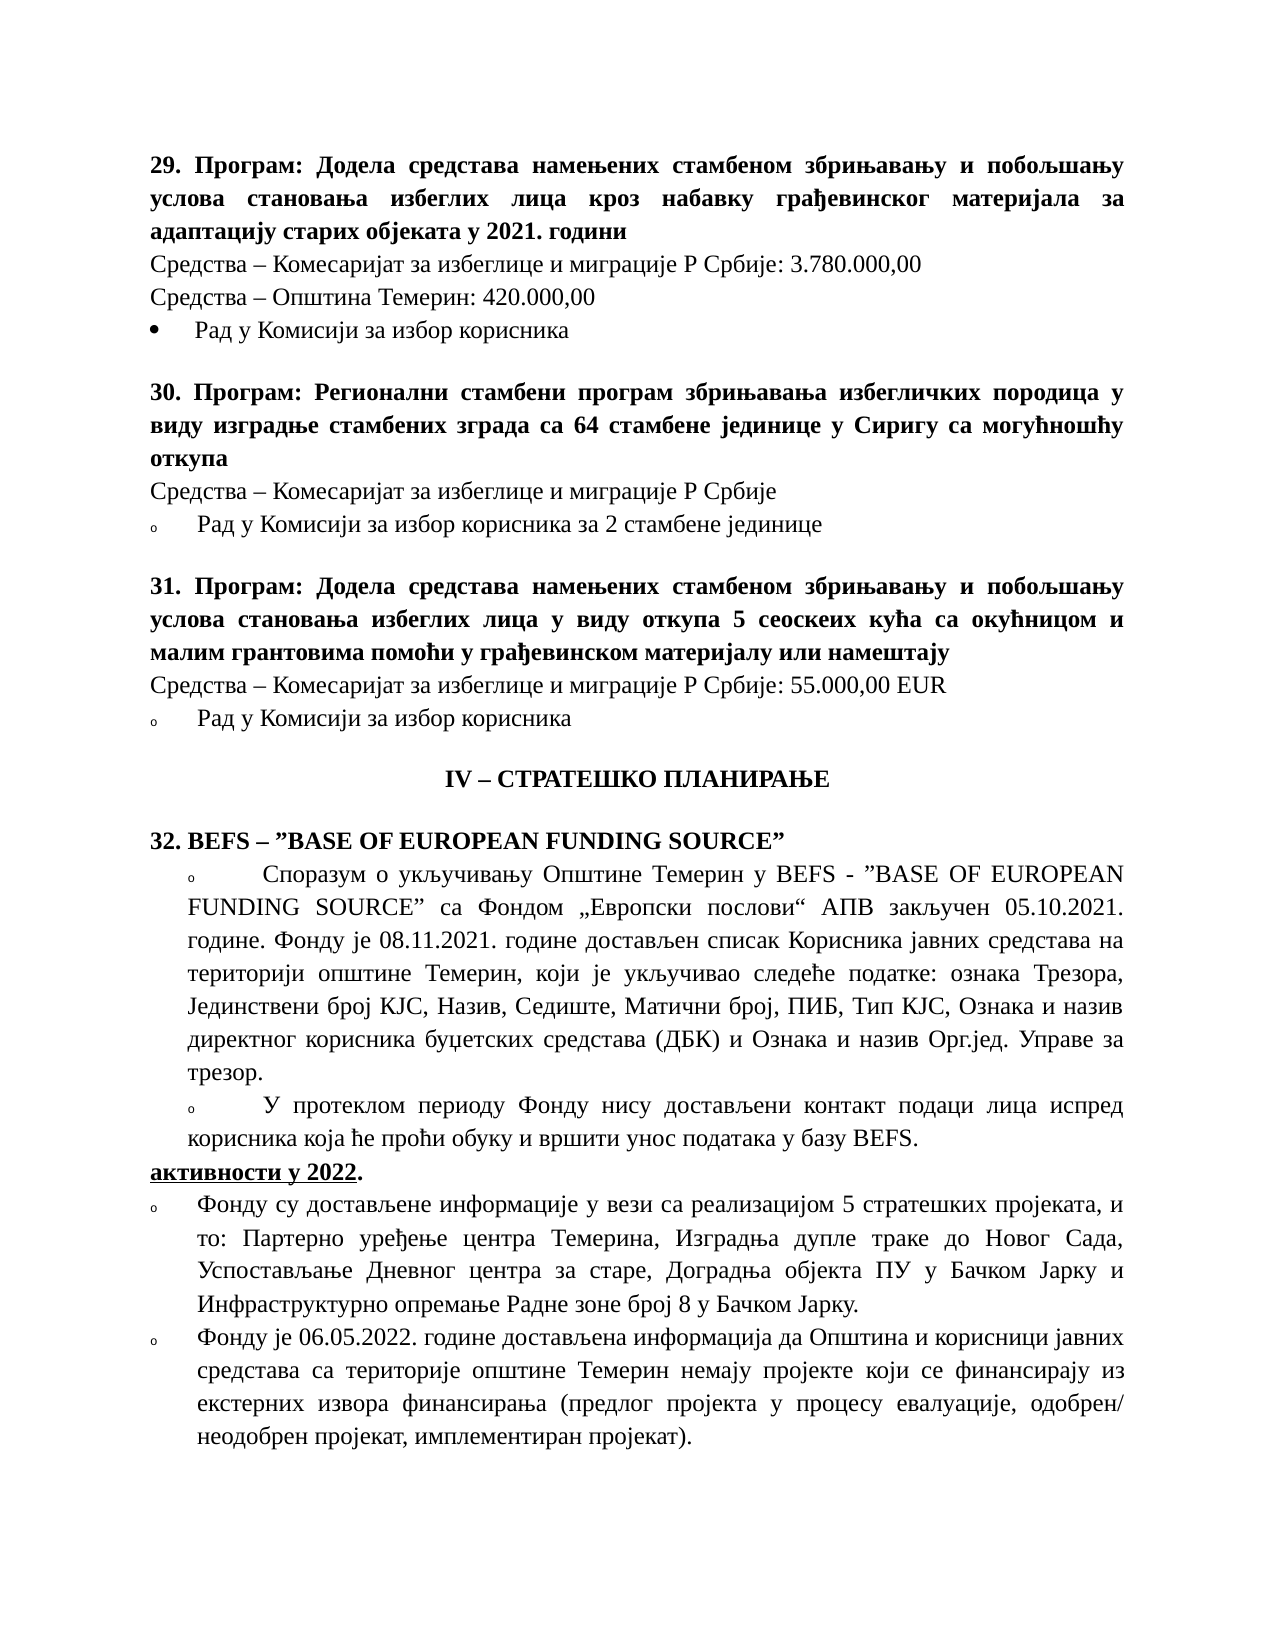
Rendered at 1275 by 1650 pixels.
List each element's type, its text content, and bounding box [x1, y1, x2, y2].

text 29. Програм: Додела средстава намењених стамбеном збрињавању и побољшању услова становања избеглих лица кроз набавку грађевинског материјала за адаптацију старих објеката у 2021. години [150, 150, 1125, 245]
text Средства – Комесаријат за избеглице и миграције Р Србије [150, 476, 1125, 505]
text 32. BEFS – ”BASE OF EUROPEAN FUNDING SOURCE” [150, 826, 1125, 855]
text активности у 2022. [150, 1157, 1125, 1185]
list Рад у Комисији за избор корисника за 2 стамбене јединице [150, 509, 1125, 538]
text 30. Програм: Регионални стамбени програм збрињавања избегличких породица у виду изградње стамбених зграда са 64 стамбене јединице у Сиригу са могућношћу откупа [150, 377, 1125, 472]
list Фонду су достављене информације у вези са реализацијом 5 стратешких пројеката, и то: Партерно уређење центра Темерина, Изградња дупле траке до Новог Сада, Успостављање Дневног центра за старе, Доградња објекта ПУ у Бачком Јарку и Инфраструктурно опремање Радне зоне број 8 у Бачком Јарку. [150, 1189, 1125, 1317]
list Рад у Комисији за избор корисника [150, 315, 1125, 344]
list Рад у Комисији за избор корисника [150, 703, 1125, 732]
text Средства – Општина Темерин: 420.000,00 [150, 282, 1125, 311]
text 31. Програм: Додела средстава намењених стамбеном збрињавању и побољшању услова становања избеглих лица у виду откупа 5 сеоскеих кућа са окућницом и малим грантовима помоћи у грађевинском материјалу или намештају [150, 571, 1125, 666]
subtitle IV – СТРАТЕШКО ПЛАНИРАЊЕ [150, 764, 1125, 793]
list У протеклом периоду Фонду нису достављени контакт подаци лица испред корисника која ће проћи обуку и вршити унос података у базу BEFS. [187, 1091, 1125, 1152]
list Фонду је 06.05.2022. године достављена информација да Општина и корисници јавних средстава са територије општине Темерин немају пројекте који се финансирају из екстерних извора финансирања (предлог пројекта у процесу евалуације, одобрен/ неодобрен пројекат, имплементиран пројекат). [150, 1322, 1125, 1449]
text Средства – Комесаријат за избеглице и миграције Р Србије: 55.000,00 ЕUR [150, 670, 1125, 698]
list Споразум о укључивању Општине Темерин у BEFS - ”BASE OF EUROPEAN FUNDING SOURCE” са Фондом „Европски послови“ АПВ закључен 05.10.2021. године. Фонду је 08.11.2021. године достављен списак Корисника јавних средстава на територији општине Темерин, који је укључивао следеће податке: ознака Трезора, Јединствени број КЈС, Назив, Седиште, Матични број, ПИБ, Тип КЈС, Ознака и назив директног корисника буџетских средстава (ДБК) и Ознака и назив Орг.јед. Управе за трезор. [187, 859, 1125, 1086]
text Средства – Комесаријат за избеглице и миграције Р Србије: 3.780.000,00 [150, 249, 1125, 278]
